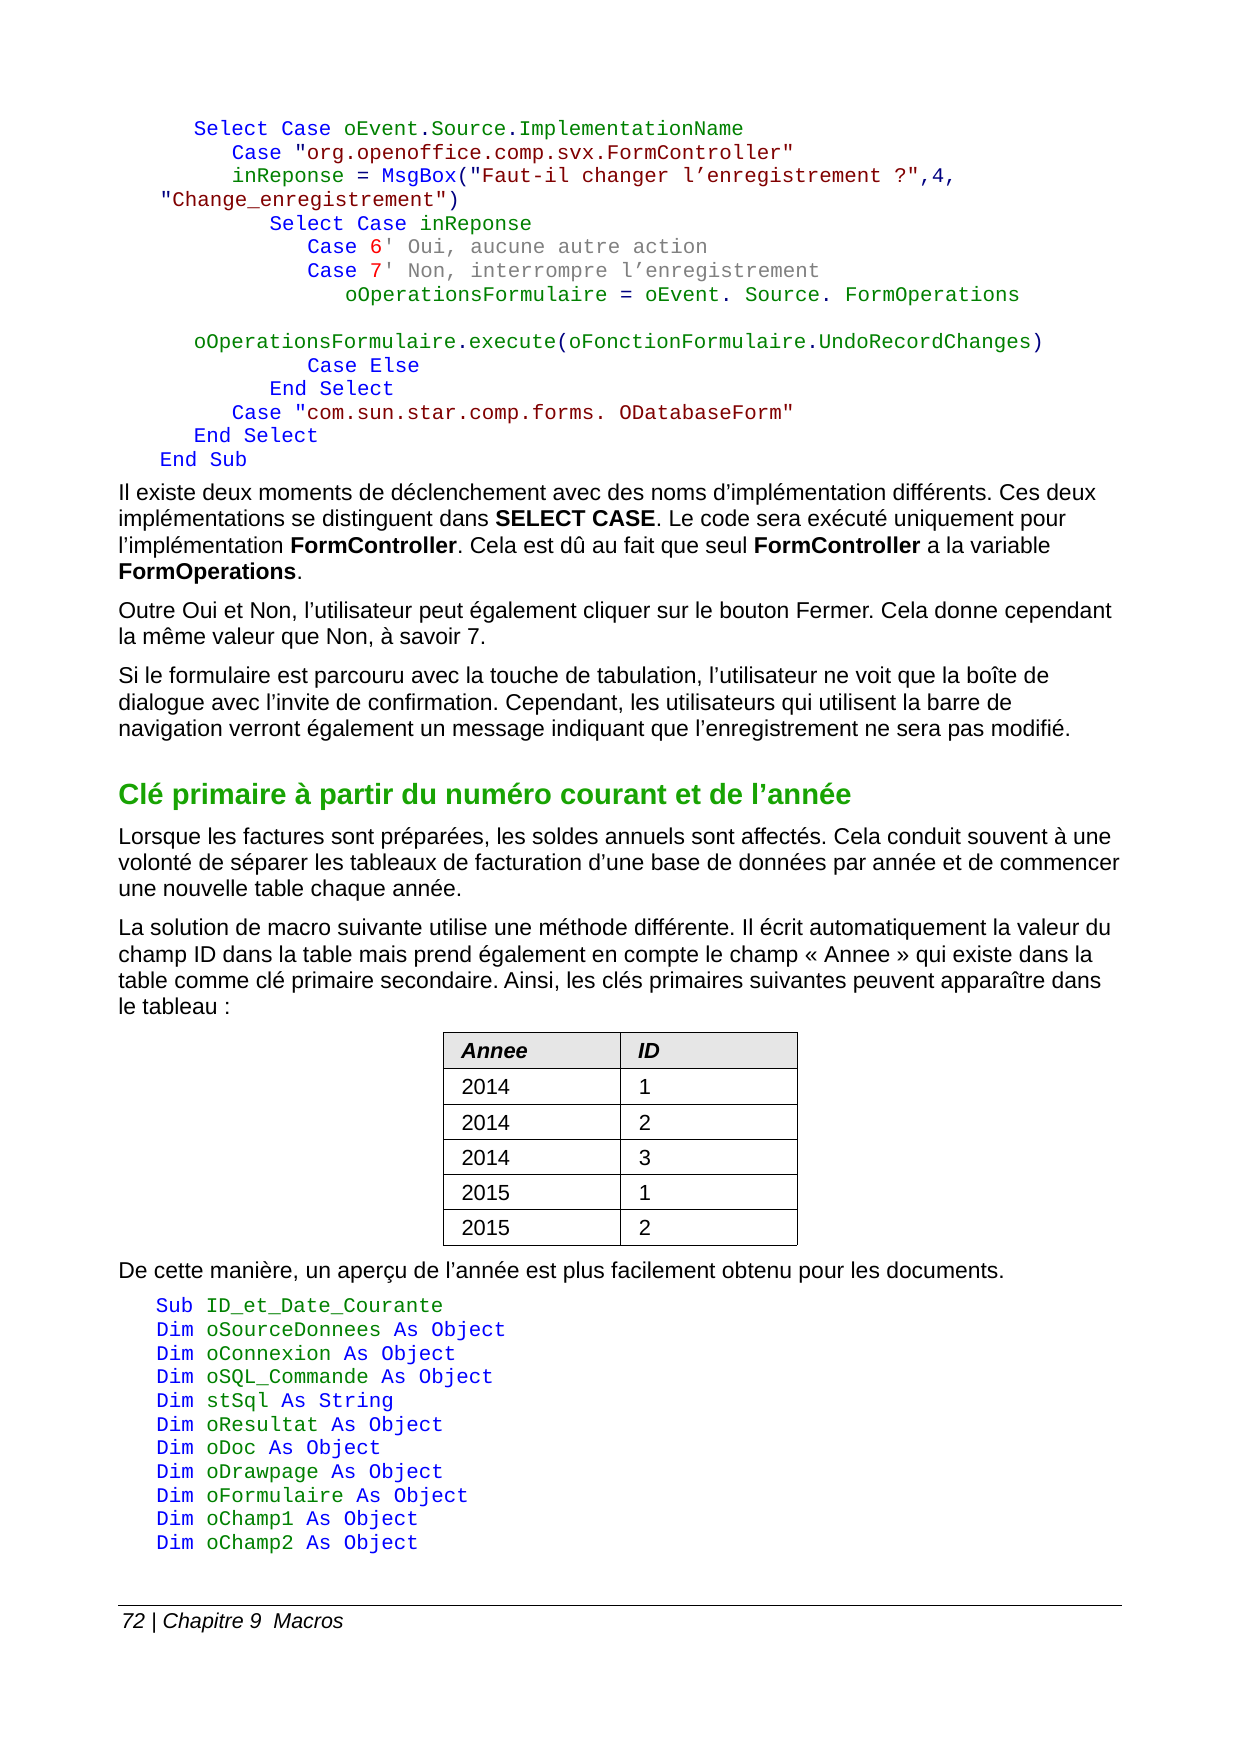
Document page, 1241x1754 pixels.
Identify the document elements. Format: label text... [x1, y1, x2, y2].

text Dim oDoc As Object [156, 1437, 1122, 1461]
table_cell 2015 [444, 1210, 620, 1245]
text Case "com.sun.star.comp.forms. ODatabaseForm" [159, 402, 1122, 426]
table_header ID [621, 1033, 797, 1068]
text End Select [159, 378, 1122, 402]
text Dim stSql As String [156, 1390, 1122, 1414]
text End Select [159, 426, 1122, 449]
text Dim oDrawpage As Object [156, 1461, 1122, 1484]
table_cell 2015 [444, 1175, 620, 1209]
table_header Annee [444, 1033, 620, 1068]
text Il existe deux moments de déclenchement avec des noms d’implémentation différents. Ces deux implémentations se distinguent dans SELECT CASE. Le code sera exécuté uniquement pour l’implémentation FormController. Cela est dû au fait que seul FormController a la variable FormOperations. [118, 479, 1122, 584]
text Si le formulaire est parcouru avec la touche de tabulation, l’utilisateur ne voit que la boîte de dialogue avec l’invite de confirmation. Cependant, les utilisateurs qui utilisent la barre de navigation verront également un message indiquant que l’enregistrement ne sera pas modifié. [118, 662, 1122, 741]
text De cette manière, un aperçu de l’année est plus facilement obtenu pour les documents. [118, 1257, 1122, 1283]
subtitle Clé primaire à partir du numéro courant et de l’année [118, 777, 1122, 811]
table_cell 2014 [444, 1140, 620, 1174]
table_cell 1 [621, 1069, 797, 1103]
table_cell 2 [621, 1105, 797, 1139]
text End Sub [159, 449, 1122, 473]
text Dim oChamp2 As Object [156, 1532, 1122, 1556]
text Dim oConnexion As Object [156, 1343, 1122, 1366]
text Dim oSQL_Commande As Object [156, 1366, 1122, 1390]
text Dim oSourceDonnees As Object [156, 1319, 1122, 1343]
text Select Case oEvent.Source.ImplementationName [159, 118, 1122, 142]
table_cell 3 [621, 1140, 797, 1174]
text oOperationsFormulaire = oEvent. Source. FormOperations [159, 284, 1122, 307]
text Case 7 ' Non, interrompre l’enregistrement [159, 260, 1122, 284]
text Lorsque les factures sont préparées, les soldes annuels sont affectés. Cela conduit souvent à une volonté de séparer les tableaux de facturation d’une base de données par année et de commencer une nouvelle table chaque année. [118, 823, 1122, 902]
text Case "org.openoffice.comp.svx.FormController" [159, 142, 1122, 165]
table_cell 2014 [444, 1069, 620, 1103]
text La solution de macro suivante utilise une méthode différente. Il écrit automatiquement la valeur du champ ID dans la table mais prend également en compte le champ « Annee » qui existe dans la table comme clé primaire secondaire. Ainsi, les clés primaires suivantes peuvent apparaître dans le tableau : [118, 914, 1122, 1020]
text Dim oFormulaire As Object [156, 1484, 1122, 1508]
text Case Else [159, 354, 1122, 378]
table_cell 1 [621, 1175, 797, 1209]
text Dim oChamp1 As Object [156, 1508, 1122, 1532]
table_cell 2014 [444, 1105, 620, 1139]
table_cell 2 [621, 1210, 797, 1245]
text Dim oResultat As Object [156, 1414, 1122, 1437]
text Case 6 ' Oui, aucune autre action [159, 236, 1122, 260]
text oOperationsFormulaire.execute(oFonctionFormulaire.UndoRecordChanges) [159, 307, 1122, 354]
text inReponse = MsgBox("Faut-il changer l’enregistrement ?",4, "Change_enregistrement") Select Case inReponse [159, 165, 1122, 236]
text Outre Oui et Non, l’utilisateur peut également cliquer sur le bouton Fermer. Cela donne cependant la même valeur que Non, à savoir 7. [118, 597, 1122, 650]
text Sub ID_et_Date_Courante [156, 1295, 1122, 1319]
